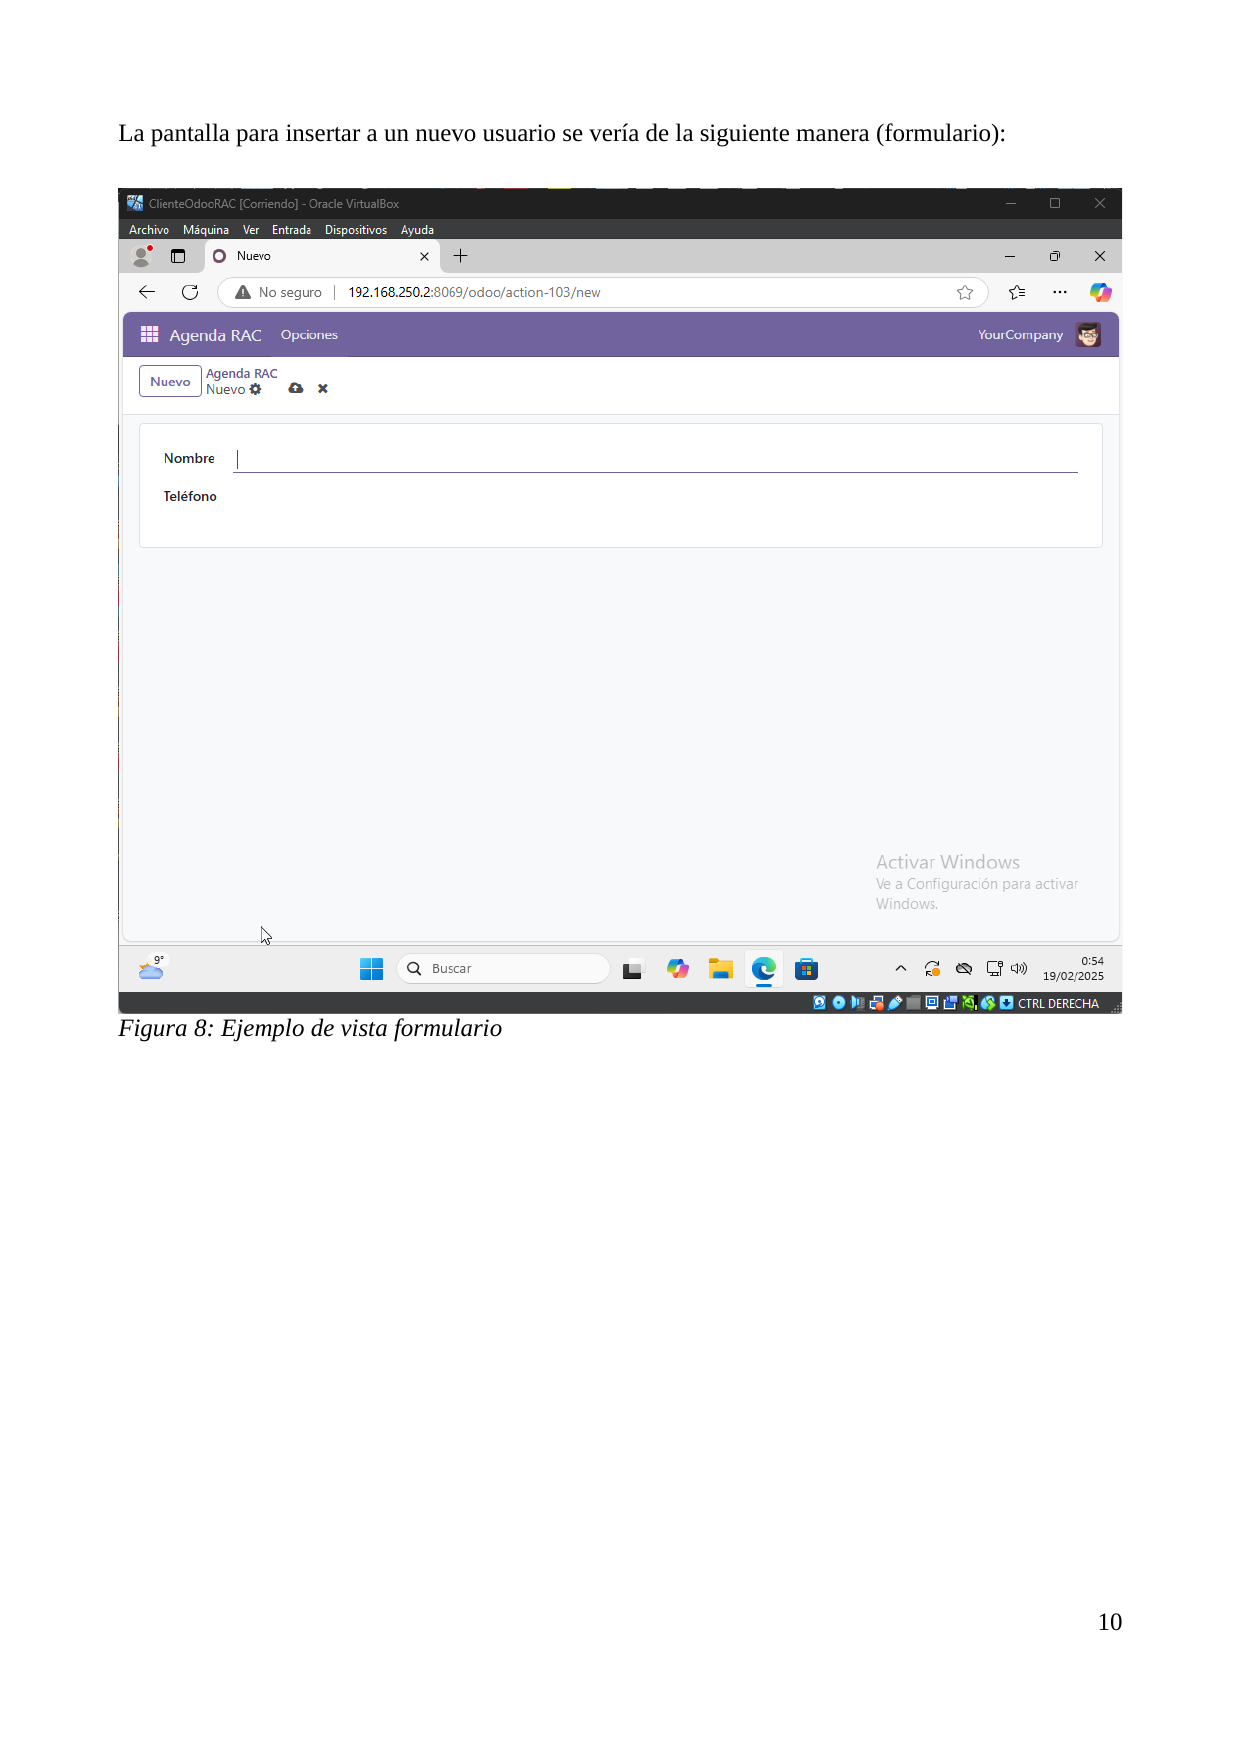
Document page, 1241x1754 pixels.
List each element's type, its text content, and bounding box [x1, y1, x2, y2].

picture [118, 188, 1123, 1014]
text La pantalla para insertar a un nuevo usuario se vería de la siguiente manera (formulario): [118, 118, 1122, 147]
text Figura 8: Ejemplo de vista formulario [118, 1014, 1122, 1042]
